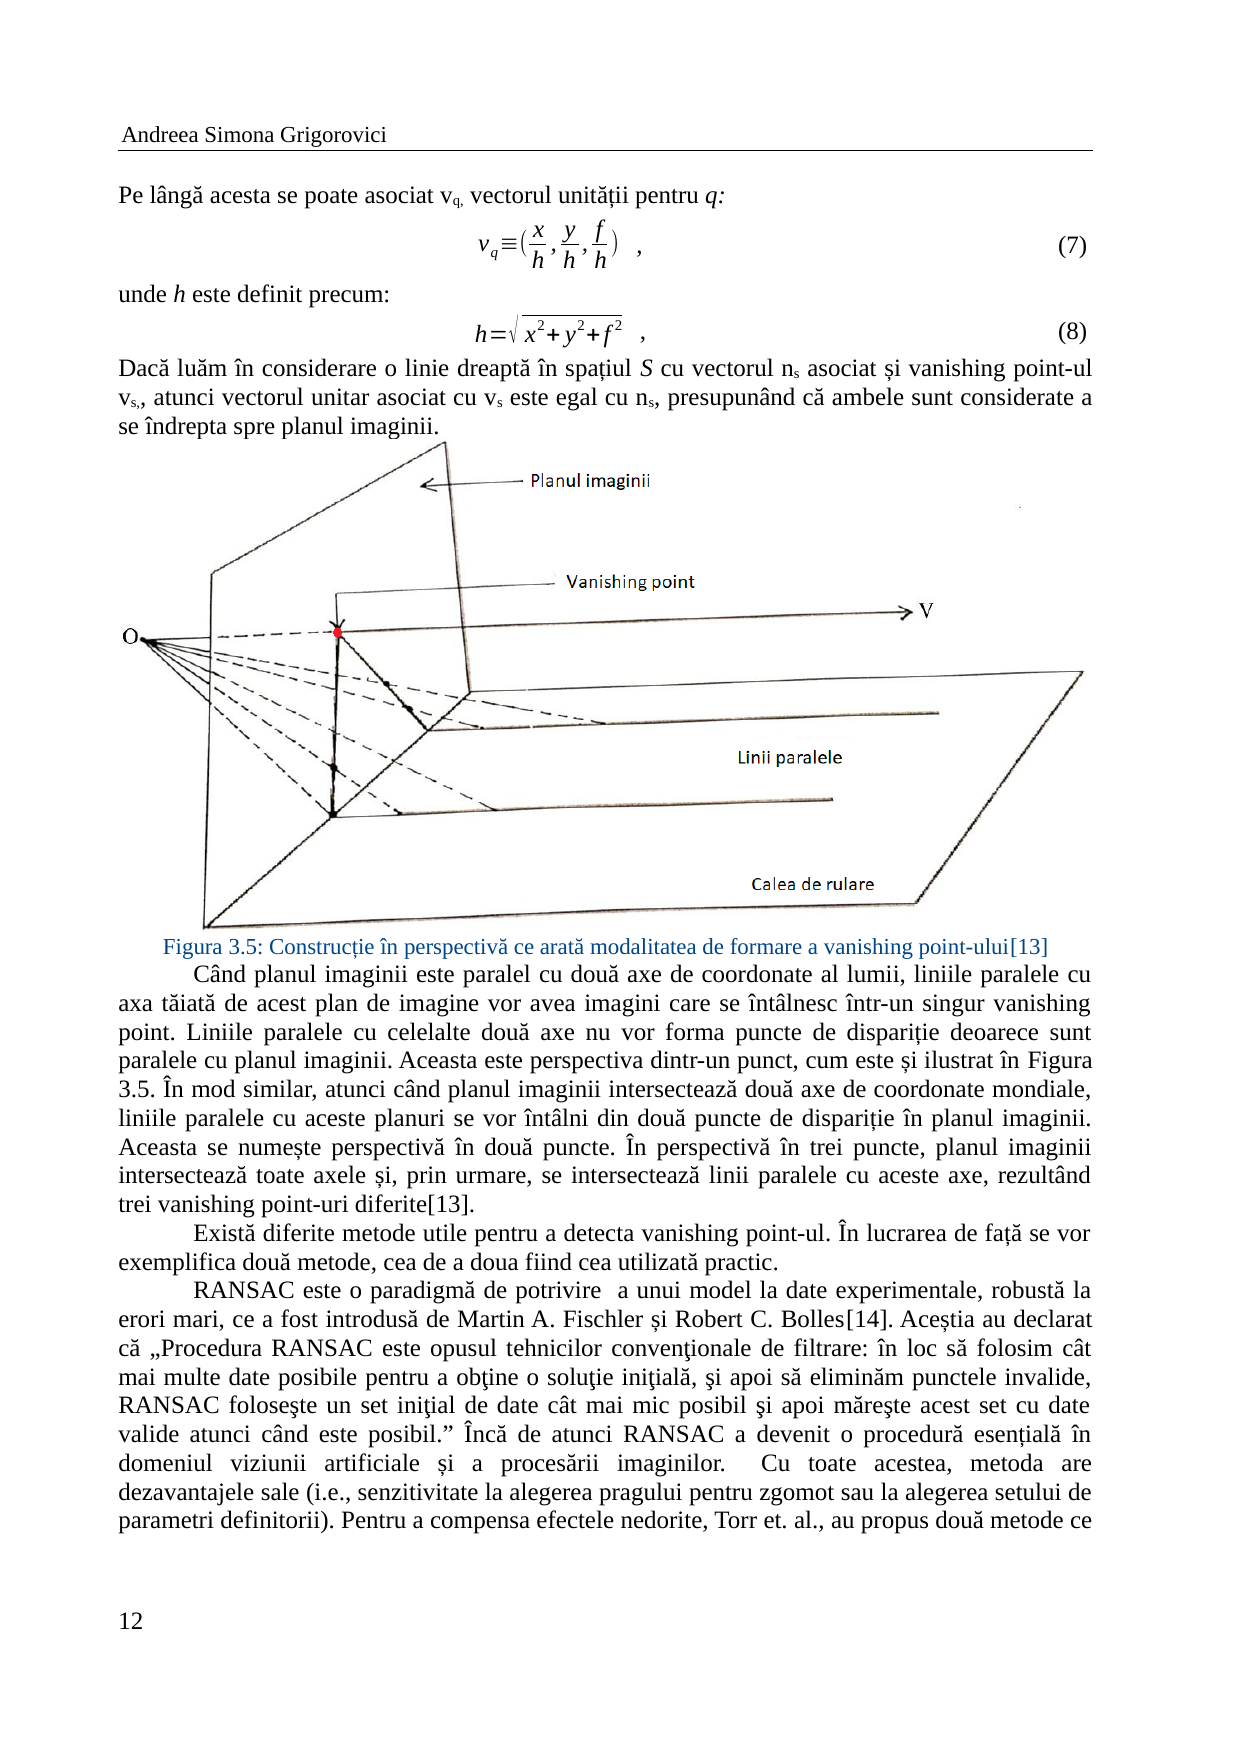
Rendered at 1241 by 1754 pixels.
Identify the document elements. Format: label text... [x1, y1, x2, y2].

text Figura 3.5: Construcție în perspectivă ce arată modalitatea de formare a vanishing point-ului[13] [118, 933, 1093, 959]
table_header , [118, 209, 984, 279]
text Pe lângă acesta se poate asociat vq, vectorul unității pentru q: [118, 180, 1093, 209]
text Când planul imaginii este paralel cu două axe de coordonate al lumii, liniile paralele cu axa tăiată de acest plan de imagine vor avea imagini care se întâlnesc într-un singur vanishing point. Liniile paralele cu celelalte două axe nu vor forma puncte de dispariție deoarece sunt paralele cu planul imaginii. Aceasta este perspectiva dintr-un punct, cum este și ilustrat în Figura 3.5. În mod similar, atunci când planul imaginii intersectează două axe de coordonate mondiale, liniile paralele cu aceste planuri se vor întâlni din două puncte de dispariție în planul imaginii. Aceasta se numește perspectivă în două puncte. În perspectivă în trei puncte, planul imaginii intersectează toate axele și, prin urmare, se intersectează linii paralele cu aceste axe, rezultând trei vanishing point-uri diferite[13]. [118, 959, 1093, 1218]
table_header (8) [984, 308, 1093, 353]
text RANSAC este o paradigmă de potrivire a unui model la date experimentale, robustă la erori mari, ce a fost introdusă de Martin A. Fischler și Robert C. Bolles[14]. Aceștia au declarat că „Procedura RANSAC este opusul tehnicilor convenţionale de filtrare: în loc să folosim cât mai multe date posibile pentru a obţine o soluţie iniţială, şi apoi să eliminăm punctele invalide, RANSAC foloseşte un set iniţial de date cât mai mic posibil şi apoi măreşte acest set cu date valide atunci când este posibil.” Încă de atunci RANSAC a devenit o procedură esențială în domeniul viziunii artificiale și a procesării imaginilor. Cu toate acestea, metoda are dezavantajele sale (i.e., senzitivitate la alegerea pragului pentru zgomot sau la alegerea setului de parametri definitorii). Pentru a compensa efectele nedorite, Torr et. al., au propus două metode ce [118, 1276, 1093, 1534]
table_header (7) [984, 209, 1093, 279]
text Dacă luăm în considerare o linie dreaptă în spațiul S cu vectorul ns asociat și vanishing point-ul vs,, atunci vectorul unitar asociat cu vs este egal cu ns, presupunând că ambele sunt considerate a se îndrepta spre planul imaginii. [118, 353, 1093, 439]
picture [118, 439, 1093, 933]
text unde h este definit precum: [118, 279, 1093, 308]
text Există diferite metode utile pentru a detecta vanishing point-ul. În lucrarea de față se vor exemplifica două metode, cea de a doua fiind cea utilizată practic. [118, 1218, 1093, 1276]
table_header , [118, 308, 984, 353]
